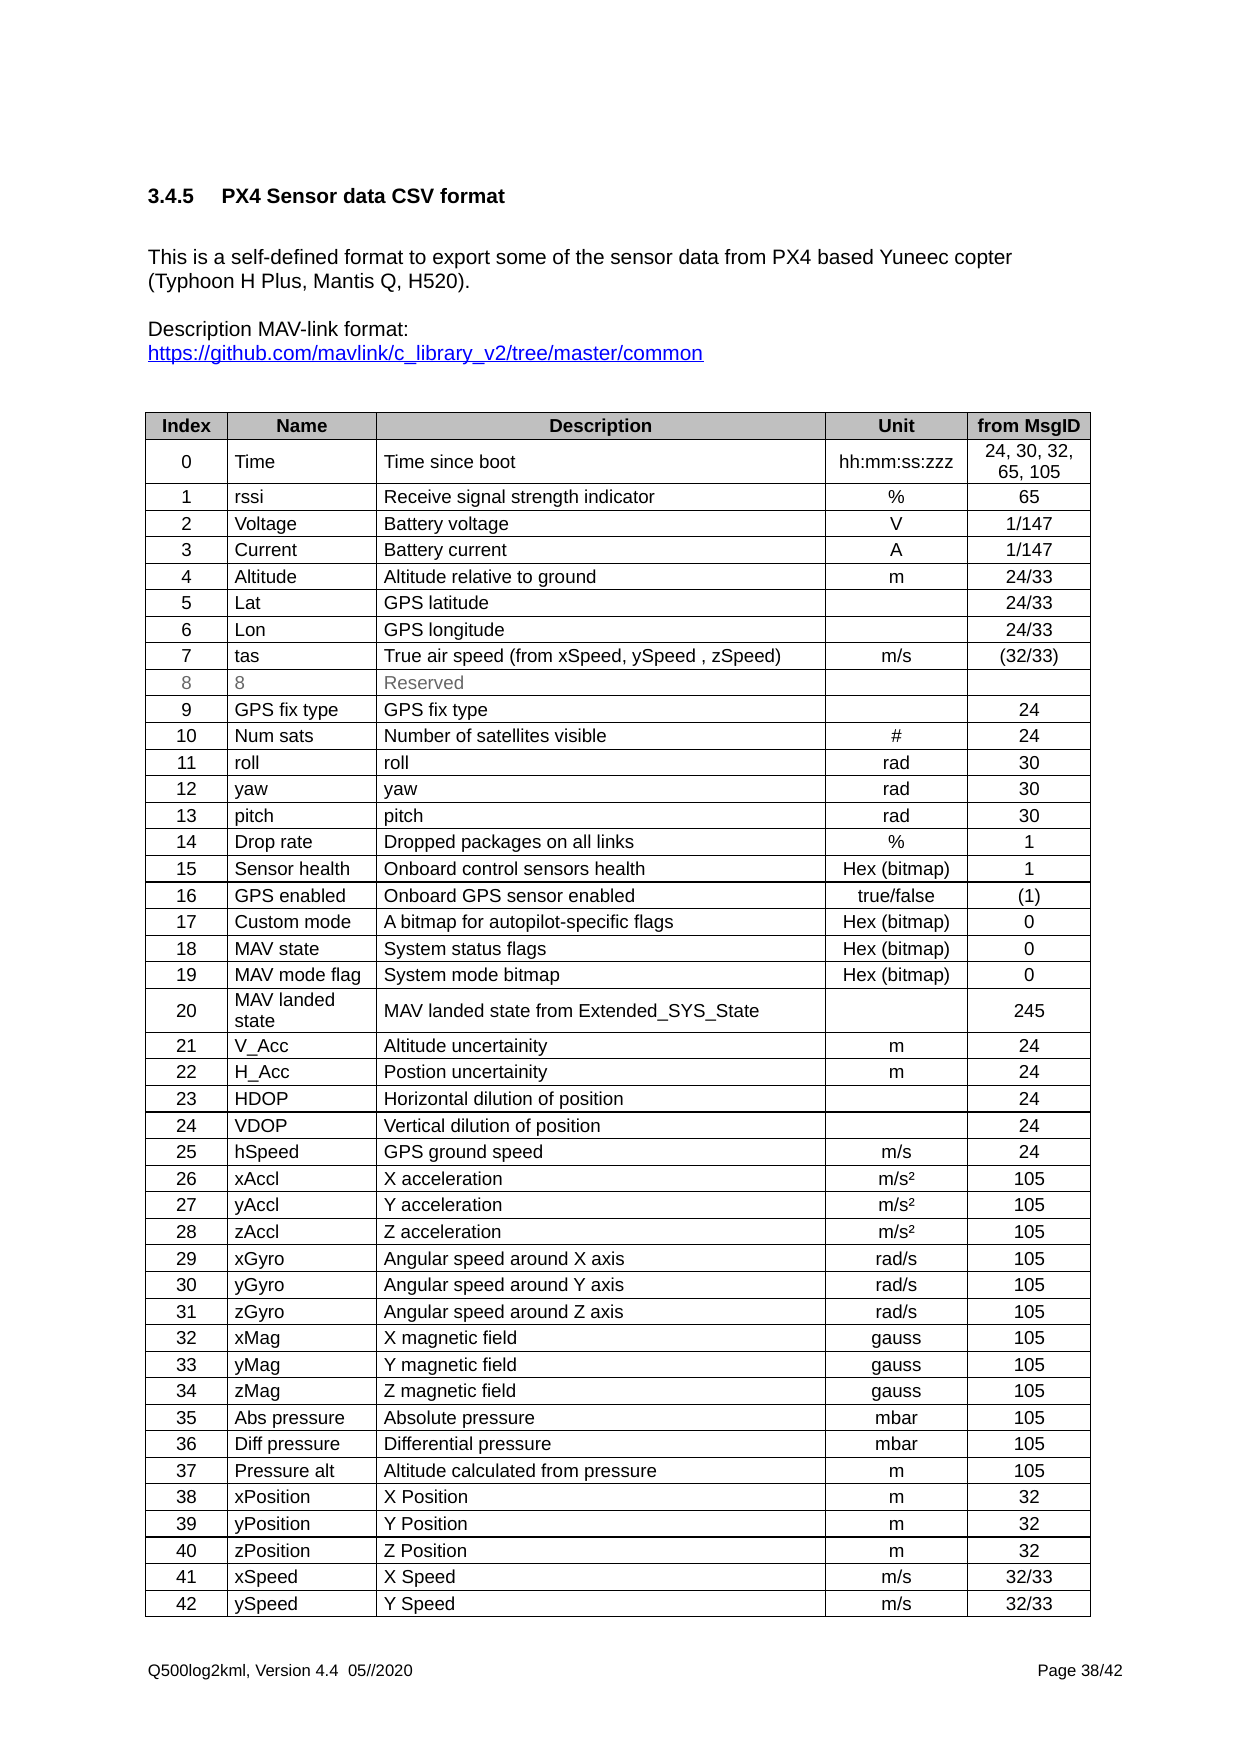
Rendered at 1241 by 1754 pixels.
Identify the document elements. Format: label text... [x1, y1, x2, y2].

table_cell 35 [146, 1405, 227, 1430]
table_cell Dropped packages on all links [377, 829, 825, 855]
table_cell 1/147 [968, 511, 1090, 536]
table_cell rad/s [826, 1245, 967, 1271]
table_cell Pressure alt [228, 1458, 376, 1483]
table_header Index [146, 413, 227, 439]
table_cell Y magnetic field [377, 1352, 825, 1377]
table_cell 42 [146, 1591, 227, 1616]
table_cell [826, 989, 967, 1032]
table_cell X magnetic field [377, 1325, 825, 1351]
table_cell [826, 696, 967, 722]
table_cell Diff pressure [228, 1431, 376, 1457]
table_cell m/s [826, 643, 967, 669]
table_cell Onboard control sensors health [377, 856, 825, 881]
table_cell 105 [968, 1458, 1090, 1483]
table_cell Vertical dilution of position [377, 1113, 825, 1138]
table_cell GPS ground speed [377, 1139, 825, 1164]
table_cell 24 [968, 1113, 1090, 1138]
table_cell yMag [228, 1352, 376, 1377]
table_cell [826, 1113, 967, 1138]
table_header from MsgID [968, 413, 1090, 439]
table_cell Lon [228, 617, 376, 642]
table_cell True air speed (from xSpeed, ySpeed , zSpeed) [377, 643, 825, 669]
table_cell 0 [968, 909, 1090, 934]
table_cell rad/s [826, 1299, 967, 1324]
table_cell 105 [968, 1219, 1090, 1244]
table_cell V [826, 511, 967, 536]
table_cell Time since boot [377, 440, 825, 483]
table_cell Altitude calculated from pressure [377, 1458, 825, 1483]
table_cell [826, 590, 967, 616]
table_cell 105 [968, 1325, 1090, 1351]
table_cell roll [228, 750, 376, 775]
table_cell 27 [146, 1192, 227, 1218]
table_cell 105 [968, 1166, 1090, 1191]
table_cell 31 [146, 1299, 227, 1324]
table_cell Receive signal strength indicator [377, 484, 825, 509]
table_cell (1) [968, 883, 1090, 908]
table_cell Battery voltage [377, 511, 825, 536]
table_cell 14 [146, 829, 227, 855]
table_cell true/false [826, 883, 967, 908]
table_cell Z magnetic field [377, 1378, 825, 1404]
table_cell Postion uncertainity [377, 1059, 825, 1085]
table_cell 105 [968, 1431, 1090, 1457]
table_cell 5 [146, 590, 227, 616]
table_cell gauss [826, 1352, 967, 1377]
table_cell rad [826, 776, 967, 802]
table_cell [826, 1086, 967, 1111]
table_cell MAV state [228, 936, 376, 961]
table_cell 105 [968, 1192, 1090, 1218]
table_cell 36 [146, 1431, 227, 1457]
table_cell # [826, 723, 967, 748]
table_cell 24 [968, 1086, 1090, 1111]
table_cell mbar [826, 1431, 967, 1457]
table_cell roll [377, 750, 825, 775]
table_cell xPosition [228, 1484, 376, 1510]
table_cell 24 [968, 696, 1090, 722]
table_cell 3 [146, 537, 227, 563]
table_cell tas [228, 643, 376, 669]
table_cell X Position [377, 1484, 825, 1510]
table_cell System status flags [377, 936, 825, 961]
table_cell Hex (bitmap) [826, 962, 967, 988]
table_cell Angular speed around Z axis [377, 1299, 825, 1324]
table_cell 24 [968, 723, 1090, 748]
table_cell 105 [968, 1378, 1090, 1404]
table_cell Horizontal dilution of position [377, 1086, 825, 1111]
table_cell hSpeed [228, 1139, 376, 1164]
table_cell zPosition [228, 1538, 376, 1563]
table_cell 20 [146, 989, 227, 1032]
text This is a self-defined format to export some of the sensor data from PX4 based Yuneec copter (Typhoon H Plus, Mantis Q, H520). [148, 244, 1093, 292]
table_cell 1 [968, 829, 1090, 855]
table_cell 28 [146, 1219, 227, 1244]
table_cell m [826, 1458, 967, 1483]
table_cell 41 [146, 1564, 227, 1589]
table_cell H_Acc [228, 1059, 376, 1085]
table_cell m [826, 1033, 967, 1058]
table_cell 23 [146, 1086, 227, 1111]
table_header Description [377, 413, 825, 439]
table_cell yaw [228, 776, 376, 802]
table_cell m [826, 1511, 967, 1536]
table_cell Hex (bitmap) [826, 936, 967, 961]
table_cell 12 [146, 776, 227, 802]
subtitle PX4 Sensor data CSV format [148, 184, 1093, 208]
table_cell Altitude relative to ground [377, 564, 825, 589]
table_cell 22 [146, 1059, 227, 1085]
table_cell 1 [146, 484, 227, 509]
table_cell rad [826, 803, 967, 828]
table_cell 21 [146, 1033, 227, 1058]
table_cell A [826, 537, 967, 563]
table_cell 26 [146, 1166, 227, 1191]
table_cell MAV landed state from Extended_SYS_State [377, 989, 825, 1032]
table_cell Z acceleration [377, 1219, 825, 1244]
table_cell Z Position [377, 1538, 825, 1563]
table_cell [826, 617, 967, 642]
table_cell 245 [968, 989, 1090, 1032]
table_cell GPS fix type [377, 696, 825, 722]
table_cell X Speed [377, 1564, 825, 1589]
table_cell Current [228, 537, 376, 563]
table_cell V_Acc [228, 1033, 376, 1058]
table_cell 24/33 [968, 617, 1090, 642]
table_cell Sensor health [228, 856, 376, 881]
table_cell Time [228, 440, 376, 483]
table_cell GPS enabled [228, 883, 376, 908]
table_cell 24 [968, 1139, 1090, 1164]
table_cell m/s [826, 1139, 967, 1164]
table_cell (32/33) [968, 643, 1090, 669]
table_cell 25 [146, 1139, 227, 1164]
table_cell 32 [968, 1484, 1090, 1510]
table_cell yPosition [228, 1511, 376, 1536]
table_cell 11 [146, 750, 227, 775]
table_cell 24, 30, 32, 65, 105 [968, 440, 1090, 483]
table_cell yaw [377, 776, 825, 802]
table_cell 6 [146, 617, 227, 642]
table_cell MAV mode flag [228, 962, 376, 988]
table_cell m [826, 1059, 967, 1085]
table_cell 32/33 [968, 1564, 1090, 1589]
table_cell rad [826, 750, 967, 775]
table_cell m/s² [826, 1192, 967, 1218]
table_cell pitch [228, 803, 376, 828]
table_cell 37 [146, 1458, 227, 1483]
table_cell xSpeed [228, 1564, 376, 1589]
table_cell 32/33 [968, 1591, 1090, 1616]
table_cell m/s² [826, 1166, 967, 1191]
table_cell 0 [968, 936, 1090, 961]
table_cell xAccl [228, 1166, 376, 1191]
table_cell 24 [968, 1033, 1090, 1058]
table_header Unit [826, 413, 967, 439]
table_cell 4 [146, 564, 227, 589]
table_cell 10 [146, 723, 227, 748]
table_cell GPS latitude [377, 590, 825, 616]
table_cell Hex (bitmap) [826, 856, 967, 881]
table_cell 16 [146, 883, 227, 908]
table_cell m/s [826, 1564, 967, 1589]
table_cell 19 [146, 962, 227, 988]
table_cell GPS longitude [377, 617, 825, 642]
table_cell Altitude [228, 564, 376, 589]
table_cell 8 [146, 670, 227, 695]
table_cell 30 [968, 803, 1090, 828]
table_cell m/s [826, 1591, 967, 1616]
table_cell 15 [146, 856, 227, 881]
table_cell % [826, 484, 967, 509]
table_cell Y acceleration [377, 1192, 825, 1218]
table_cell Y Speed [377, 1591, 825, 1616]
table_cell Abs pressure [228, 1405, 376, 1430]
table_cell zAccl [228, 1219, 376, 1244]
table_cell 13 [146, 803, 227, 828]
table_cell HDOP [228, 1086, 376, 1111]
table_cell m [826, 1538, 967, 1563]
table_cell Custom mode [228, 909, 376, 934]
table_cell 0 [968, 962, 1090, 988]
table_cell Number of satellites visible [377, 723, 825, 748]
table_cell 33 [146, 1352, 227, 1377]
table_cell 105 [968, 1272, 1090, 1297]
table_cell 8 [228, 670, 376, 695]
table_cell 30 [146, 1272, 227, 1297]
table_cell m/s² [826, 1219, 967, 1244]
table_cell 65 [968, 484, 1090, 509]
table_cell gauss [826, 1378, 967, 1404]
table_cell Battery current [377, 537, 825, 563]
table_cell rssi [228, 484, 376, 509]
table_cell [826, 670, 967, 695]
table_cell 1 [968, 856, 1090, 881]
table_cell A bitmap for autopilot-specific flags [377, 909, 825, 934]
table_cell Y Position [377, 1511, 825, 1536]
table_cell Altitude uncertainity [377, 1033, 825, 1058]
table_cell [968, 670, 1090, 695]
table_cell Differential pressure [377, 1431, 825, 1457]
table_cell mbar [826, 1405, 967, 1430]
table_cell 32 [146, 1325, 227, 1351]
table_cell Hex (bitmap) [826, 909, 967, 934]
table_cell 17 [146, 909, 227, 934]
table_cell zMag [228, 1378, 376, 1404]
table_cell X acceleration [377, 1166, 825, 1191]
table_cell 0 [146, 440, 227, 483]
table_cell gauss [826, 1325, 967, 1351]
table_cell 32 [968, 1538, 1090, 1563]
table_cell zGyro [228, 1299, 376, 1324]
table_cell 7 [146, 643, 227, 669]
table_cell 105 [968, 1299, 1090, 1324]
table_cell rad/s [826, 1272, 967, 1297]
table_cell 2 [146, 511, 227, 536]
table_cell 38 [146, 1484, 227, 1510]
table_cell Angular speed around Y axis [377, 1272, 825, 1297]
table_cell m [826, 1484, 967, 1510]
table_cell yGyro [228, 1272, 376, 1297]
table_cell GPS fix type [228, 696, 376, 722]
table_cell 1/147 [968, 537, 1090, 563]
table_cell Absolute pressure [377, 1405, 825, 1430]
table_cell 30 [968, 776, 1090, 802]
table_cell 32 [968, 1511, 1090, 1536]
table_cell 9 [146, 696, 227, 722]
table_cell 18 [146, 936, 227, 961]
table_cell Lat [228, 590, 376, 616]
table_cell ySpeed [228, 1591, 376, 1616]
table_cell hh:mm:ss:zzz [826, 440, 967, 483]
table_cell Voltage [228, 511, 376, 536]
table_cell 24 [968, 1059, 1090, 1085]
table_header Name [228, 413, 376, 439]
table_cell xMag [228, 1325, 376, 1351]
table_cell 40 [146, 1538, 227, 1563]
table_cell 105 [968, 1245, 1090, 1271]
table_cell pitch [377, 803, 825, 828]
text Description MAV-link format: [148, 316, 1093, 340]
table_cell % [826, 829, 967, 855]
table_cell MAV landed state [228, 989, 376, 1032]
table_cell Angular speed around X axis [377, 1245, 825, 1271]
table_cell 30 [968, 750, 1090, 775]
table_cell VDOP [228, 1113, 376, 1138]
table_cell yAccl [228, 1192, 376, 1218]
table_cell System mode bitmap [377, 962, 825, 988]
table_cell Onboard GPS sensor enabled [377, 883, 825, 908]
table_cell Reserved [377, 670, 825, 695]
text https://github.com/mavlink/c_library_v2/tree/master/common [148, 340, 1093, 364]
table_cell m [826, 564, 967, 589]
table_cell Drop rate [228, 829, 376, 855]
table_cell 24 [146, 1113, 227, 1138]
table_cell xGyro [228, 1245, 376, 1271]
table_cell 34 [146, 1378, 227, 1404]
table_cell 39 [146, 1511, 227, 1536]
table_cell 105 [968, 1352, 1090, 1377]
table_cell 105 [968, 1405, 1090, 1430]
table_cell 24/33 [968, 564, 1090, 589]
table_cell 24/33 [968, 590, 1090, 616]
table_cell 29 [146, 1245, 227, 1271]
table_cell Num sats [228, 723, 376, 748]
